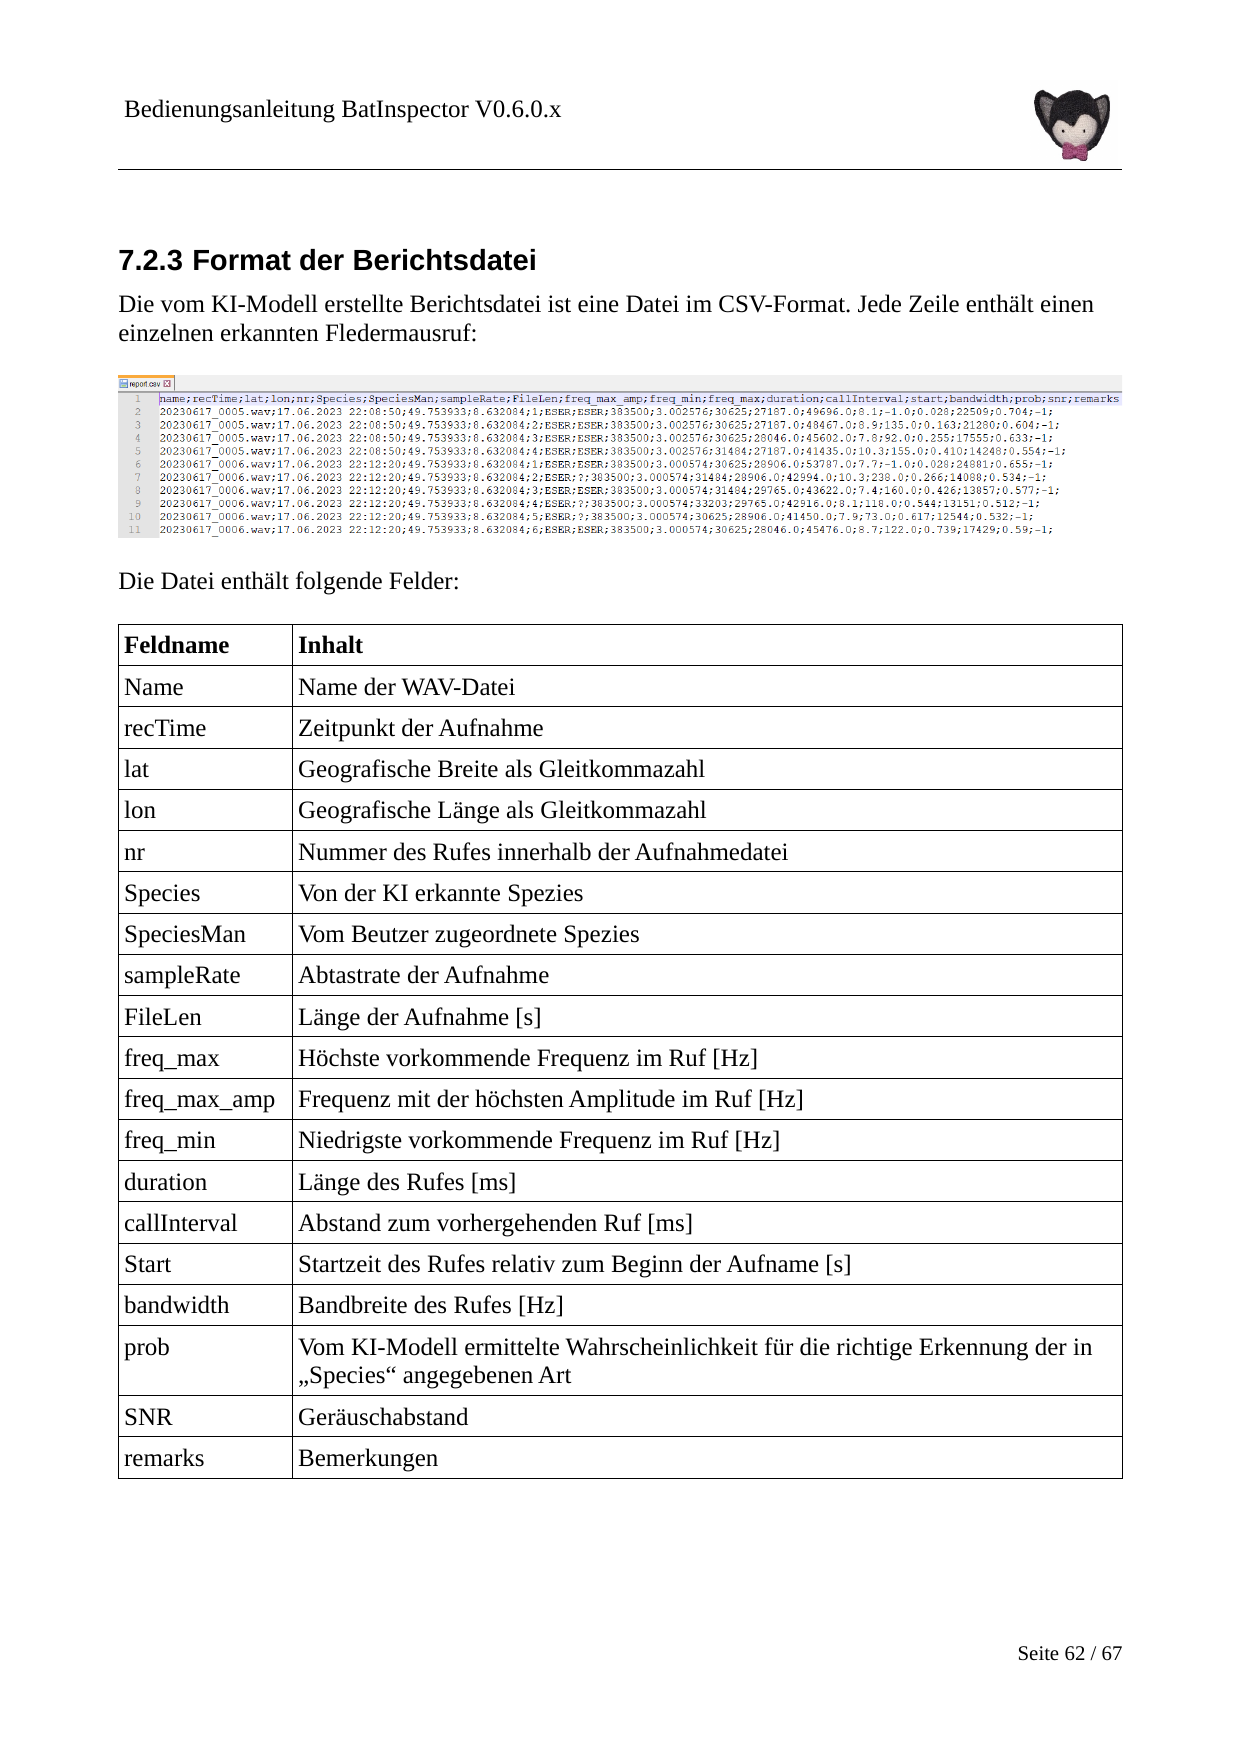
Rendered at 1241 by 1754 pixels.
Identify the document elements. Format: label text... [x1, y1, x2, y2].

table_cell Geografische Breite als Gleitkommazahl [293, 749, 1122, 789]
table_cell callInterval [119, 1202, 292, 1242]
table_cell Start [119, 1244, 292, 1284]
picture [1030, 80, 1119, 169]
text Die Datei enthält folgende Felder: [118, 566, 1122, 595]
picture [118, 375, 1123, 538]
table_cell FileLen [119, 996, 292, 1036]
table_cell Name der WAV-Datei [293, 666, 1122, 706]
table_cell Name [119, 666, 292, 706]
table_cell lon [119, 790, 292, 830]
text Die vom KI-Modell erstellte Berichtsdatei ist eine Datei im CSV-Format. Jede Zeile enthält einen einzelnen erkannten Fledermausruf: [118, 289, 1122, 346]
table_cell Zeitpunkt der Aufnahme [293, 707, 1122, 747]
table_cell freq_min [119, 1120, 292, 1160]
table_cell Länge der Aufnahme [s] [293, 996, 1122, 1036]
table_cell Bandbreite des Rufes [Hz] [293, 1285, 1122, 1325]
table_cell SpeciesMan [119, 914, 292, 954]
table_cell Geräuschabstand [293, 1396, 1122, 1436]
table_header Feldname [119, 625, 292, 665]
table_cell sampleRate [119, 955, 292, 995]
table_cell Höchste vorkommende Frequenz im Ruf [Hz] [293, 1037, 1122, 1077]
table_cell freq_max_amp [119, 1079, 292, 1119]
table_cell Abstand zum vorhergehenden Ruf [ms] [293, 1202, 1122, 1242]
table_cell Nummer des Rufes innerhalb der Aufnahmedatei [293, 831, 1122, 871]
subtitle Format der Berichtsdatei [118, 243, 1122, 276]
table_cell Länge des Rufes [ms] [293, 1161, 1122, 1201]
table_cell Frequenz mit der höchsten Amplitude im Ruf [Hz] [293, 1079, 1122, 1119]
table_cell SNR [119, 1396, 292, 1436]
table_cell Geografische Länge als Gleitkommazahl [293, 790, 1122, 830]
table_cell Bemerkungen [293, 1437, 1122, 1477]
table_cell Abtastrate der Aufnahme [293, 955, 1122, 995]
table_cell Startzeit des Rufes relativ zum Beginn der Aufname [s] [293, 1244, 1122, 1284]
table_cell remarks [119, 1437, 292, 1477]
table_cell Von der KI erkannte Spezies [293, 872, 1122, 912]
table_header Inhalt [293, 625, 1122, 665]
table_cell Vom Beutzer zugeordnete Spezies [293, 914, 1122, 954]
table_cell duration [119, 1161, 292, 1201]
table_cell freq_max [119, 1037, 292, 1077]
table_cell Niedrigste vorkommende Frequenz im Ruf [Hz] [293, 1120, 1122, 1160]
table_cell prob [119, 1326, 292, 1395]
table_cell recTime [119, 707, 292, 747]
table_cell nr [119, 831, 292, 871]
table_cell bandwidth [119, 1285, 292, 1325]
table_cell Vom KI-Modell ermittelte Wahrscheinlichkeit für die richtige Erkennung der in „Species“ angegebenen Art [293, 1326, 1122, 1395]
table_cell Species [119, 872, 292, 912]
table_cell lat [119, 749, 292, 789]
